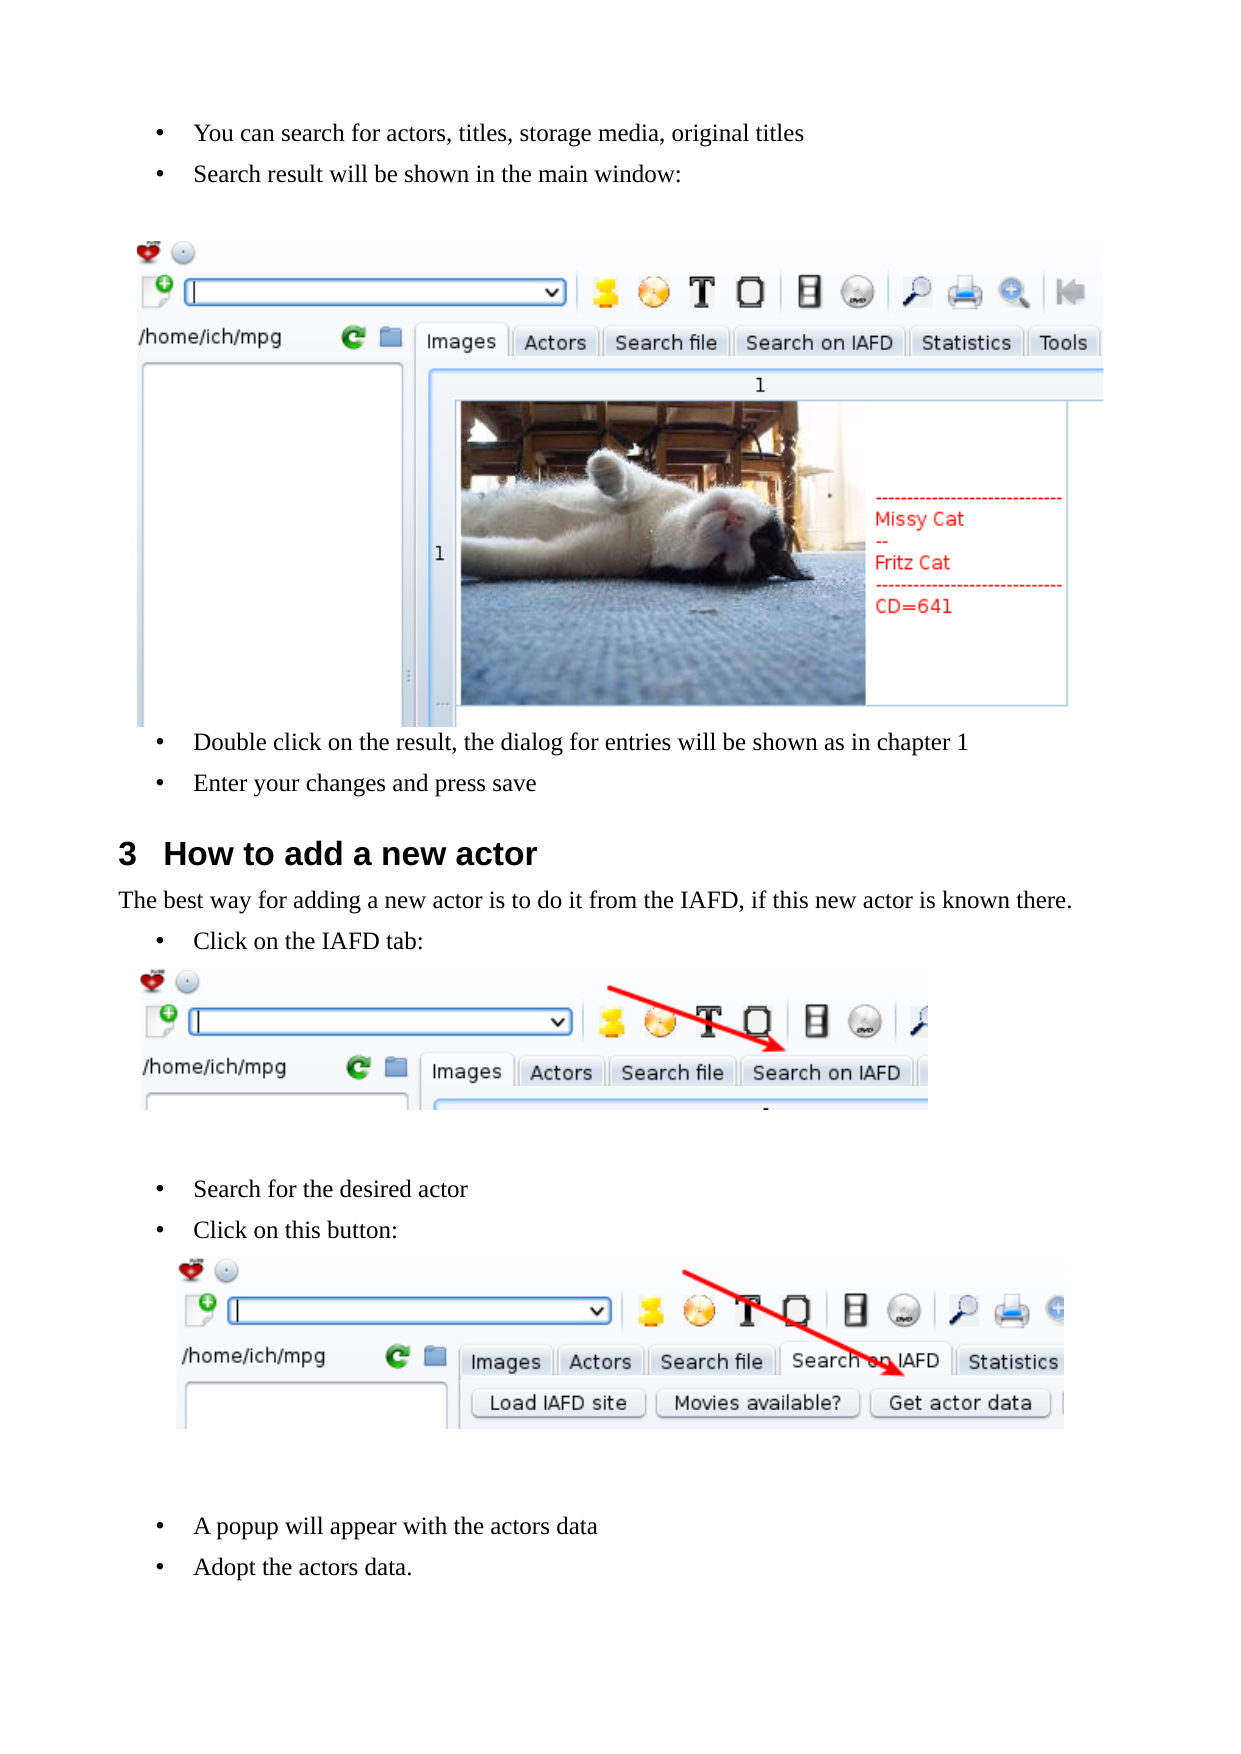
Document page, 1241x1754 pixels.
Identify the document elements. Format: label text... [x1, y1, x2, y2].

list Search for the desired actor [156, 1174, 1122, 1203]
text The best way for adding a new actor is to do it from the IAFD, if this new actor is known there. [118, 885, 1122, 914]
list Click on this button: [156, 1215, 1122, 1244]
list Double click on the result, the dialog for entries will be shown as in chapter 1 [156, 727, 1122, 755]
list Adopt the actors data. [156, 1552, 1122, 1581]
list A popup will appear with the actors data [156, 1511, 1122, 1539]
picture [176, 1256, 1064, 1429]
picture [136, 241, 1104, 727]
subtitle How to add a new actor [118, 834, 1122, 873]
list You can search for actors, titles, storage media, original titles [156, 118, 1122, 147]
list Enter your changes and press save [156, 768, 1122, 797]
list Search result will be shown in the main window: [156, 159, 1122, 188]
list Click on the IAFD tab: [156, 926, 1122, 955]
picture [140, 967, 928, 1110]
